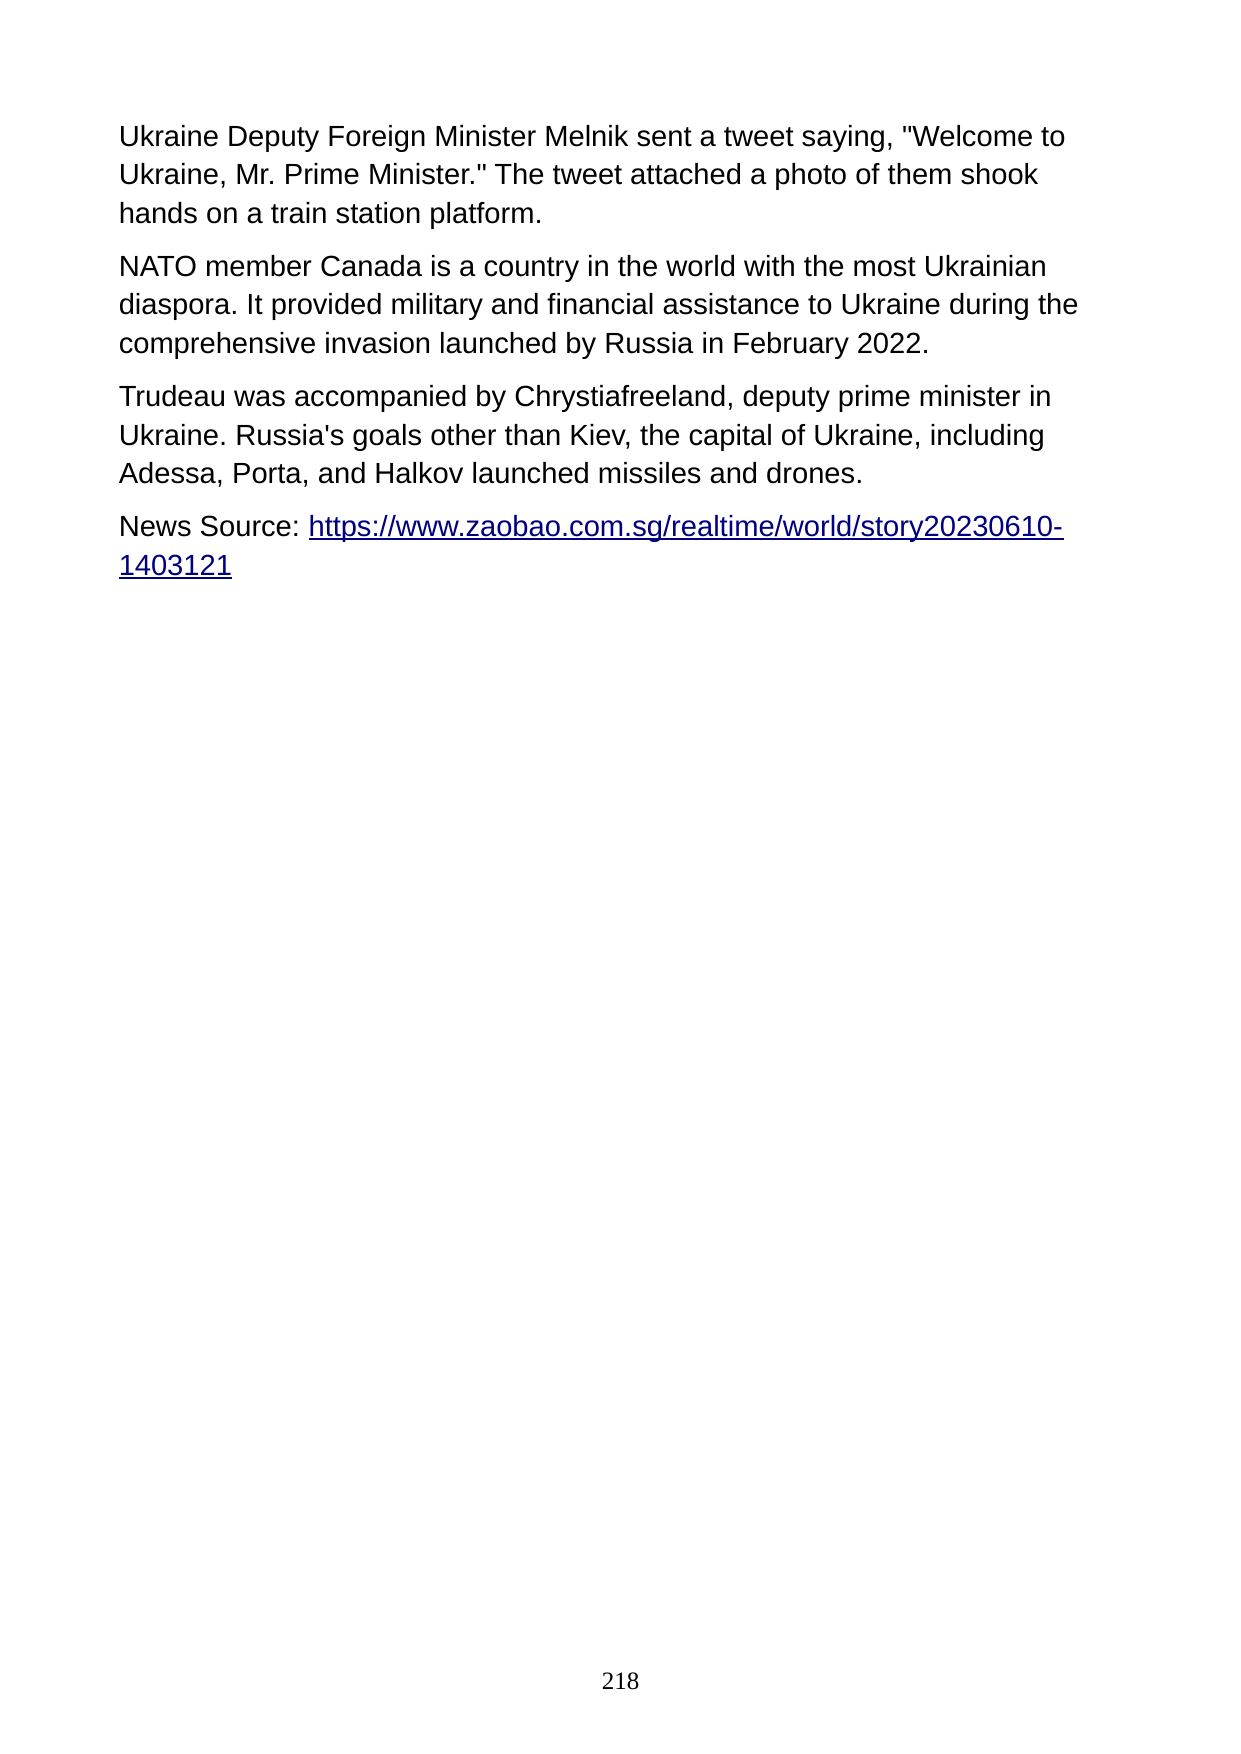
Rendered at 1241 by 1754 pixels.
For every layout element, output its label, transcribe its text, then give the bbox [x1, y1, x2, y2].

text News Source: https://www.zaobao.com.sg/realtime/world/story20230610-1403121 [118, 509, 1122, 581]
text NATO member Canada is a country in the world with the most Ukrainian diaspora. It provided military and financial assistance to Ukraine during the comprehensive invasion launched by Russia in February 2022. [118, 249, 1122, 359]
text Trudeau was accompanied by Chrystiafreeland, deputy prime minister in Ukraine. Russia's goals other than Kiev, the capital of Ukraine, including Adessa, Porta, and Halkov launched missiles and drones. [118, 379, 1122, 489]
text Ukraine Deputy Foreign Minister Melnik sent a tweet saying, "Welcome to Ukraine, Mr. Prime Minister." The tweet attached a photo of them shook hands on a train station platform. [118, 118, 1122, 229]
